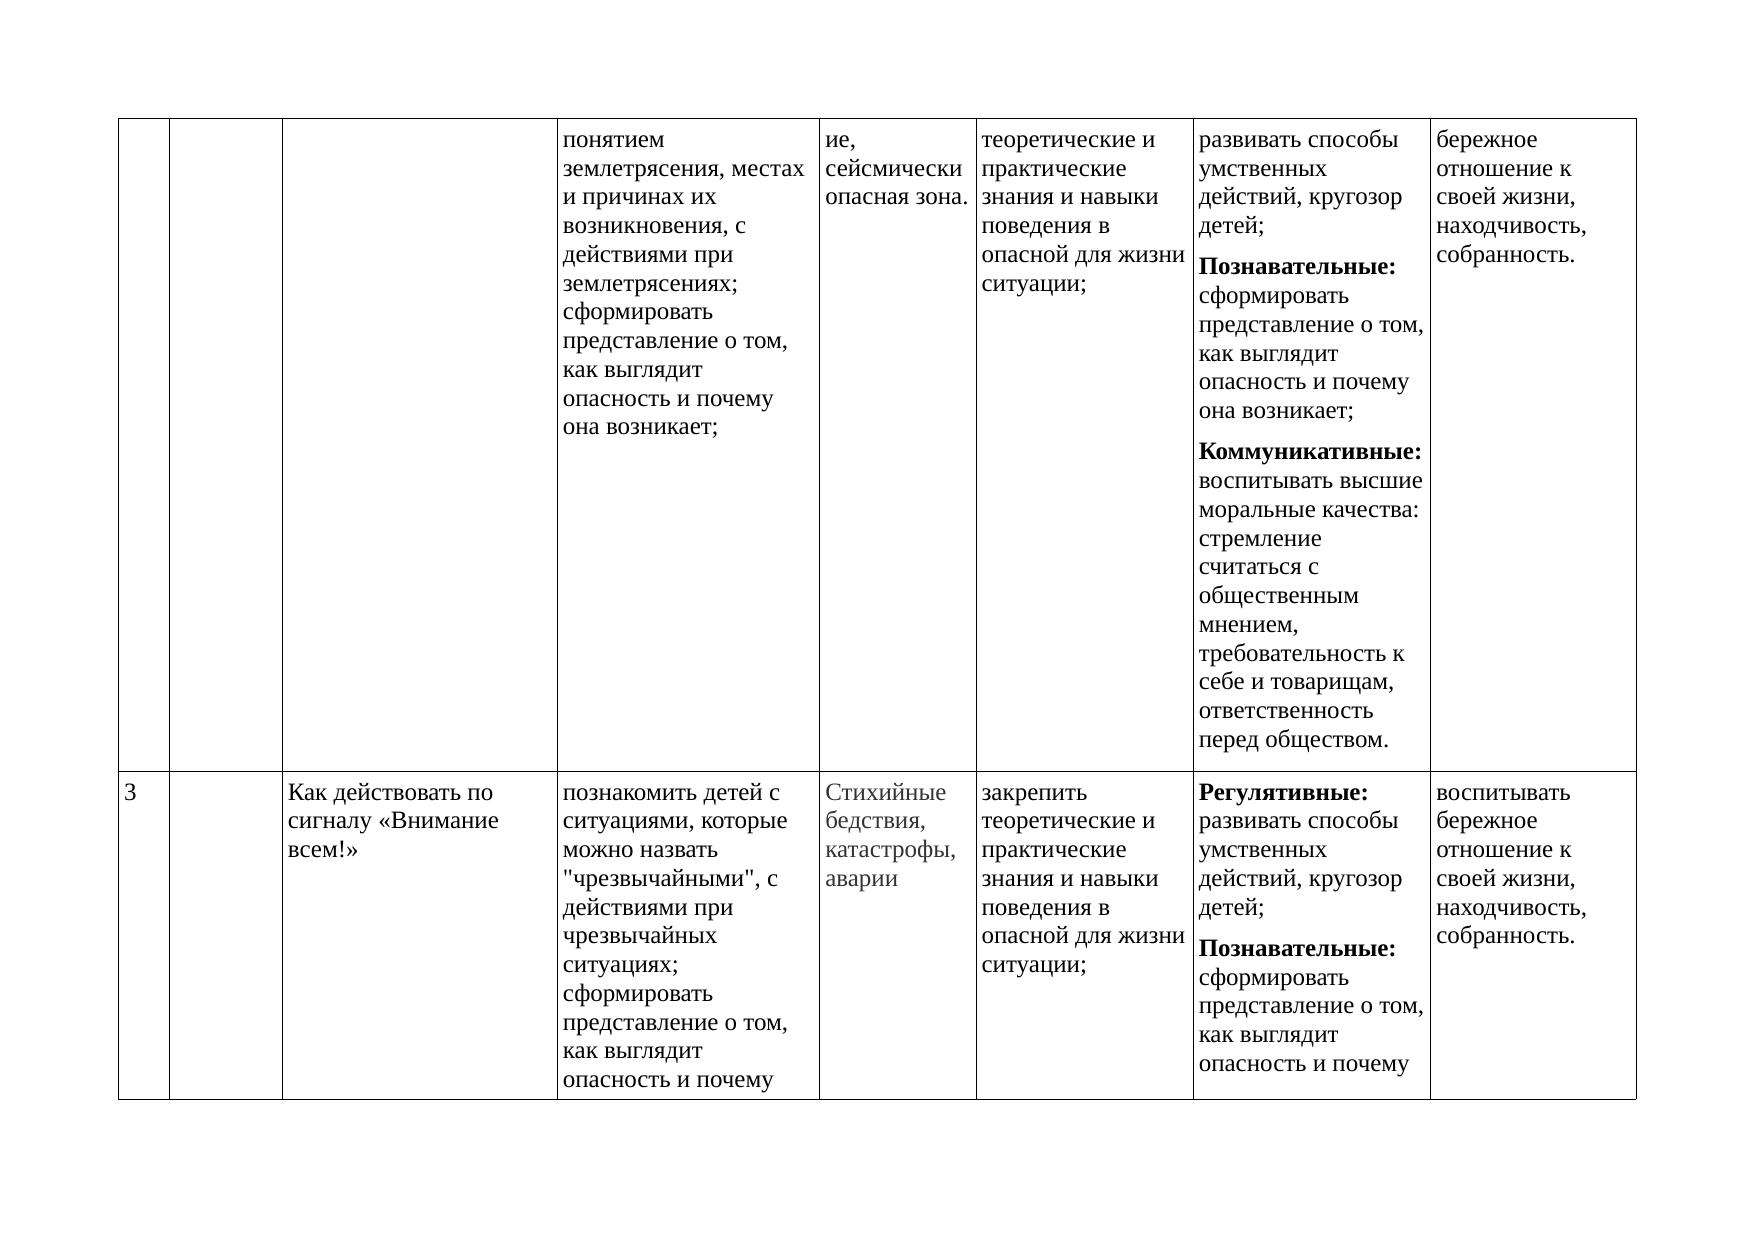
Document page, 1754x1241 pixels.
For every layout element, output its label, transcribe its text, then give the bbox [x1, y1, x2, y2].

table_cell [119, 119, 169, 771]
table_cell познакомить детей с ситуациями, которые можно назвать "чрезвычайными", с действиями при чрезвычайных ситуациях; сформировать представление о том, как выглядит опасность и почему [558, 772, 819, 1099]
table_cell развивать способы умственных действий, кругозор детей; Познавательные: сформировать представление о том, как выглядит опасность и почему она возникает; Коммуникативные: воспитывать высшие моральные качества: стремление считаться с общественным мнением, требовательность к себе и товарищам, ответственность перед обществом. [1194, 119, 1430, 771]
table_cell [170, 772, 282, 1099]
table_cell [170, 119, 282, 771]
table_cell Стихийные бедствия, катастрофы, аварии [820, 772, 976, 1099]
table_cell понятием землетрясения, местах и причинах их возникновения, с действиями при землетрясениях; сформировать представление о том, как выглядит опасность и почему она возникает; [558, 119, 819, 771]
table_cell ие, сейсмически опасная зона. [820, 119, 976, 771]
table_cell закрепить теоретические и практические знания и навыки поведения в опасной для жизни ситуации; [977, 772, 1193, 1099]
table_cell 3 [119, 772, 169, 1099]
table_cell Регулятивные: развивать способы умственных действий, кругозор детей; Познавательные: сформировать представление о том, как выглядит опасность и почему [1194, 772, 1430, 1099]
table_cell бережное отношение к своей жизни, находчивость, собранность. [1431, 119, 1636, 771]
table_cell теоретические и практические знания и навыки поведения в опасной для жизни ситуации; [977, 119, 1193, 771]
table_cell Как действовать по сигналу «Внимание всем!» [283, 772, 557, 1099]
table_cell [283, 119, 557, 771]
table_cell воспитывать бережное отношение к своей жизни, находчивость, собранность. [1431, 772, 1636, 1099]
